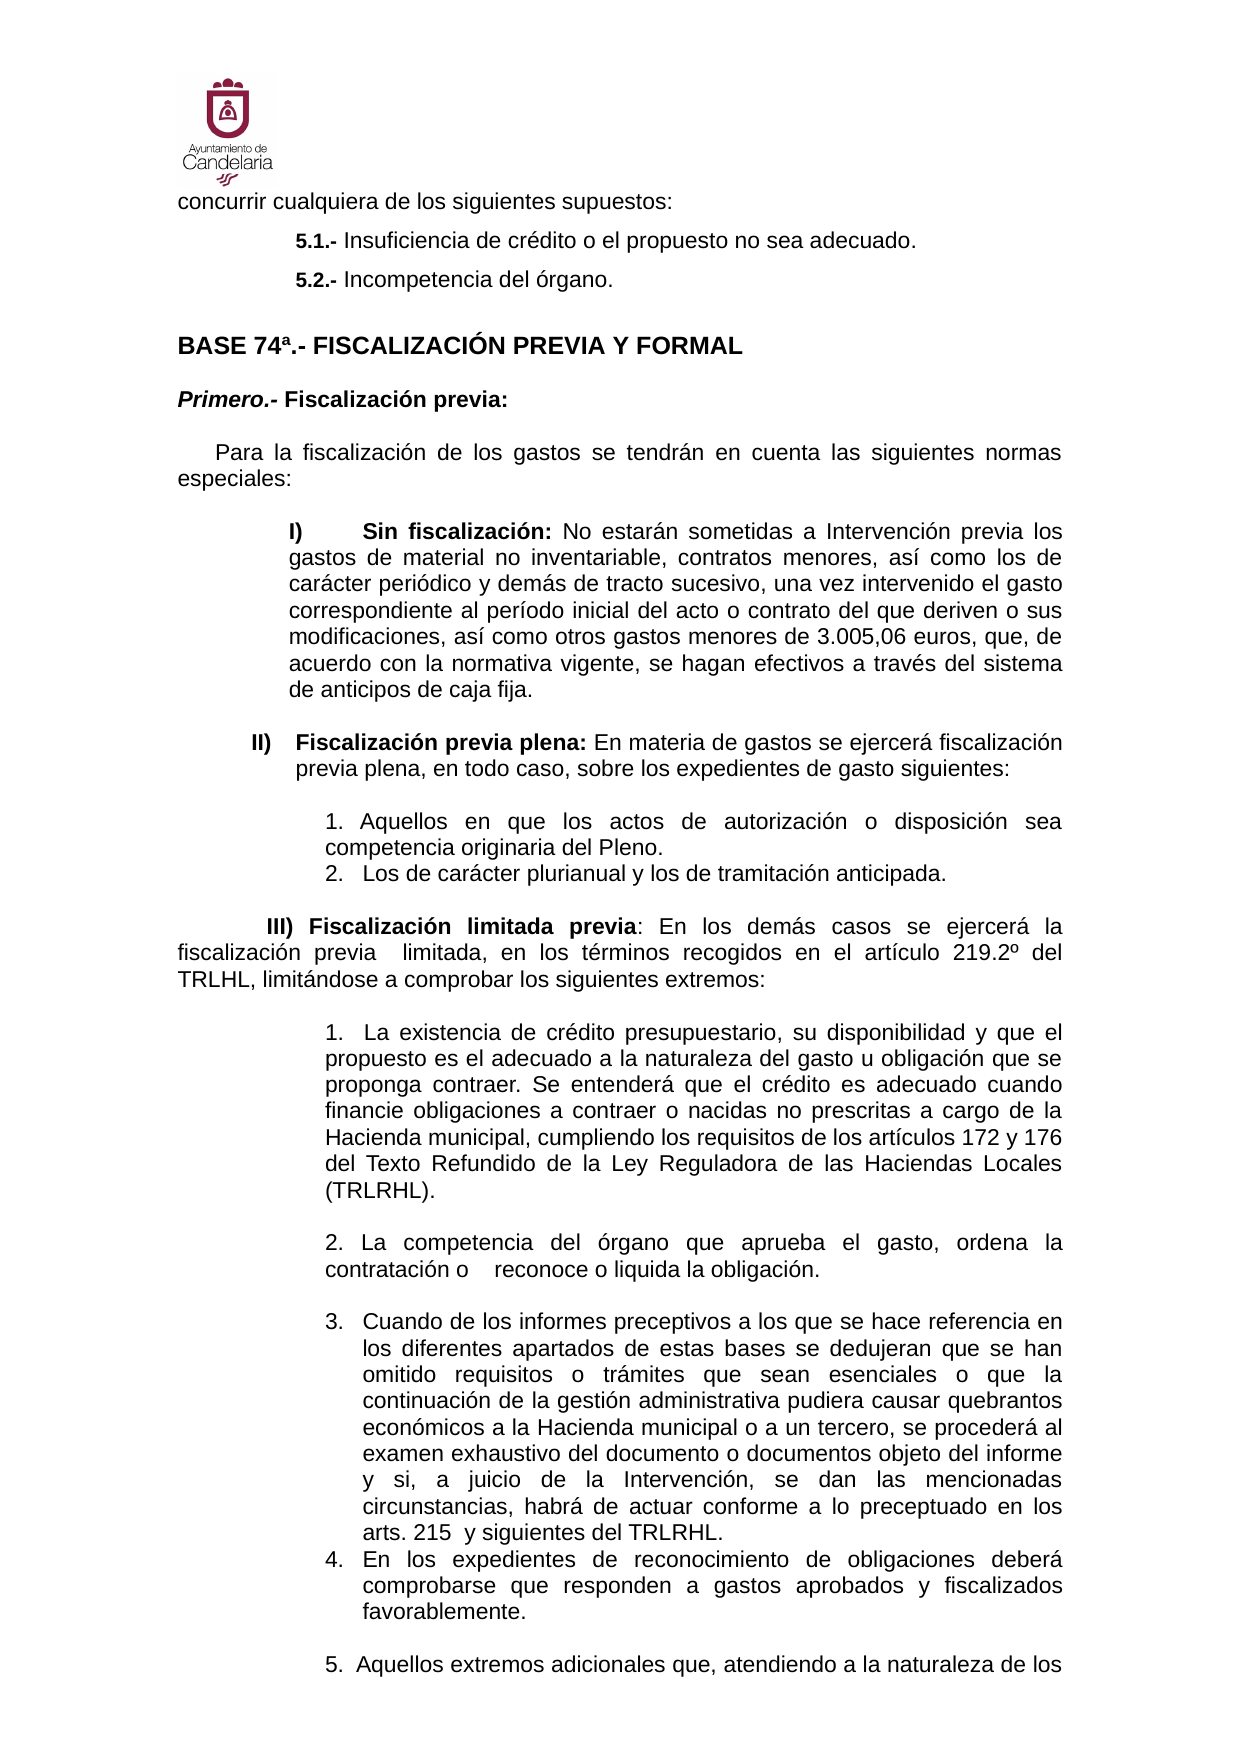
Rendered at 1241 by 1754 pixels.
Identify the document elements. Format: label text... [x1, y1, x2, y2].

text 5.1.- Insuficiencia de crédito o el propuesto no sea adecuado. [295, 227, 1063, 253]
text 5.2.- Incompetencia del órgano. [295, 266, 1063, 292]
text Primero.- Fiscalización previa: [177, 386, 1063, 412]
text 5. Aquellos extremos adicionales que, atendiendo a la naturaleza de los [325, 1651, 1063, 1677]
text Para la fiscalización de los gastos se tendrán en cuenta las siguientes normas especiales: [177, 439, 1063, 491]
list En los expedientes de reconocimiento de obligaciones deberá comprobarse que responden a gastos aprobados y fiscalizados favorablemente. [325, 1546, 1063, 1624]
list Cuando de los informes preceptivos a los que se hace referencia en los diferentes apartados de estas bases se dedujeran que se han omitido requisitos o trámites que sean esenciales o que la continuación de la gestión administrativa pudiera causar quebrantos económicos a la Hacienda municipal o a un tercero, se procederá al examen exhaustivo del documento o documentos objeto del informe y si, a juicio de la Intervención, se dan las mencionadas circunstancias, habrá de actuar conforme a lo preceptuado en los arts. 215 y siguientes del TRLRHL. [325, 1308, 1063, 1546]
text 1. Aquellos en que los actos de autorización o disposición sea competencia originaria del Pleno. [325, 808, 1063, 860]
text 1. La existencia de crédito presupuestario, su disponibilidad y que el propuesto es el adecuado a la naturaleza del gasto u obligación que se proponga contraer. Se entenderá que el crédito es adecuado cuando financie obligaciones a contraer o nacidas no prescritas a cargo de la Hacienda municipal, cumpliendo los requisitos de los artículos 172 y 176 del Texto Refundido de la Ley Reguladora de las Haciendas Locales (TRLRHL). [325, 1018, 1063, 1203]
list Sin fiscalización: No estarán sometidas a Intervención previa los gastos de material no inventariable, contratos menores, así como los de carácter periódico y demás de tracto sucesivo, una vez intervenido el gasto correspondiente al período inicial del acto o contrato del que deriven o sus modificaciones, así como otros gastos menores de 3.005,06 euros, que, de acuerdo con la normativa vigente, se hagan efectivos a través del sistema de anticipos de caja fija. [288, 518, 1063, 702]
list Los de carácter plurianual y los de tramitación anticipada. [325, 860, 1063, 887]
text concurrir cualquiera de los siguientes supuestos: [177, 188, 1063, 214]
list Fiscalización previa plena: En materia de gastos se ejercerá fiscalización previa plena, en todo caso, sobre los expedientes de gasto siguientes: [251, 728, 1063, 781]
subtitle BASE 74ª.- FISCALIZACIÓN PREVIA Y FORMAL [177, 331, 1063, 359]
text III) Fiscalización limitada previa: En los demás casos se ejercerá la fiscalización previa limitada, en los términos recogidos en el artículo 219.2º del TRLHL, limitándose a comprobar los siguientes extremos: [177, 913, 1063, 992]
text 2. La competencia del órgano que aprueba el gasto, ordena la contratación o reconoce o liquida la obligación. [325, 1229, 1063, 1282]
